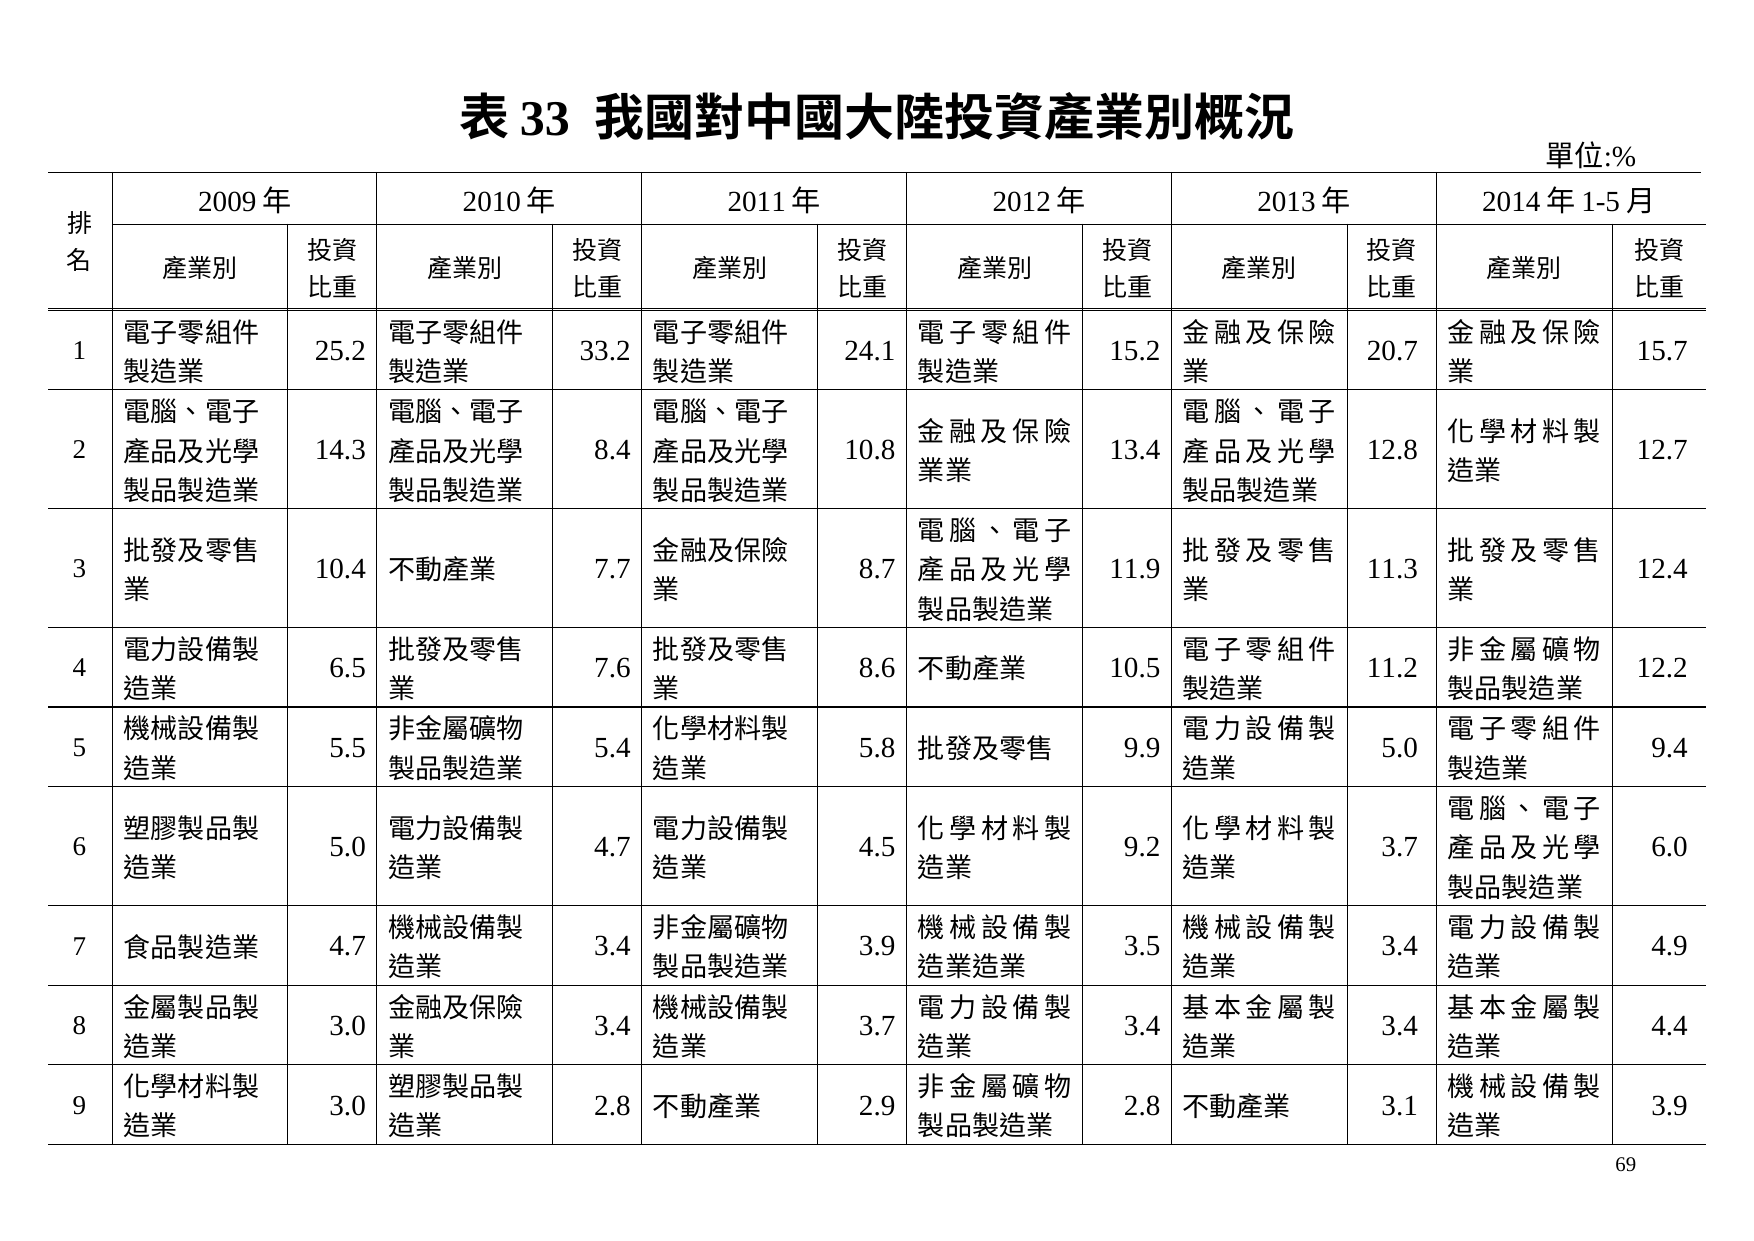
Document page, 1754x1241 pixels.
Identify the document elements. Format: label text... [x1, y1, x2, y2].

table_cell 機械設備製造業 [1172, 906, 1347, 984]
table_cell 產業別 [1437, 225, 1612, 307]
table_cell 7 [48, 906, 112, 984]
table_cell 電力設備製造業 [642, 787, 817, 905]
table_cell 3.4 [1083, 986, 1171, 1064]
table_cell 化學材料製造業 [642, 708, 817, 786]
table_cell 12.7 [1613, 390, 1706, 508]
table_cell 6.5 [288, 628, 376, 706]
table_cell 25.2 [288, 311, 376, 389]
table_cell 3.1 [1348, 1065, 1436, 1144]
table_cell 3.7 [818, 986, 906, 1064]
table_cell 8 [48, 986, 112, 1064]
table_header 2012年 [907, 173, 1171, 223]
table_cell 3.7 [1348, 787, 1436, 905]
table_cell 投資比重 [818, 225, 906, 307]
table_cell 批發及零售業 [377, 628, 552, 706]
table_cell 基本金屬製造業 [1437, 986, 1612, 1064]
table_cell 非金屬礦物製品製造業 [642, 906, 817, 984]
table_cell 機械設備製造業 [642, 986, 817, 1064]
table_cell 機械設備製造業 [1437, 1065, 1612, 1144]
table_cell 4 [48, 628, 112, 706]
table_header [1701, 172, 1706, 223]
table_cell 3.9 [818, 906, 906, 984]
table_cell 金融及保險業 [1172, 311, 1347, 389]
table_cell 12.4 [1613, 509, 1706, 627]
table_cell 金融及保險業業 [907, 390, 1082, 508]
table_cell 9.4 [1613, 708, 1706, 786]
table_cell 金融及保險業 [642, 509, 817, 627]
table_cell 電子零組件製造業 [1437, 708, 1612, 786]
table_cell 電腦、電子產品及光學製品製造業 [1172, 390, 1347, 508]
table_cell 產業別 [642, 225, 817, 307]
table_cell 14.3 [288, 390, 376, 508]
table_cell 2 [48, 390, 112, 508]
table_cell 產業別 [907, 225, 1082, 307]
table_cell 化學材料製造業 [1172, 787, 1347, 905]
table_cell 不動產業 [377, 509, 552, 627]
table_cell 機械設備製造業 [377, 906, 552, 984]
table_cell 電力設備製造業 [1172, 708, 1347, 786]
table_cell 2.8 [553, 1065, 641, 1144]
table_cell 電子零組件製造業 [642, 311, 817, 389]
table_cell 機械設備製造業造業 [907, 906, 1082, 984]
table_cell 9.2 [1083, 787, 1171, 905]
table_cell 非金屬礦物製品製造業 [1437, 628, 1612, 706]
table_cell 投資比重 [288, 225, 376, 307]
table_cell 投資比重 [553, 225, 641, 307]
table_cell 8.4 [553, 390, 641, 508]
table_cell 5.0 [1348, 708, 1436, 786]
table_cell 非金屬礦物製品製造業 [377, 708, 552, 786]
table_cell 投資比重 [1613, 225, 1706, 307]
table_cell 5.0 [288, 787, 376, 905]
table_cell 3.5 [1083, 906, 1171, 984]
table_cell 15.2 [1083, 311, 1171, 389]
table_cell 產業別 [113, 225, 287, 307]
table_cell 10.8 [818, 390, 906, 508]
table_cell 10.5 [1083, 628, 1171, 706]
table_cell 5.8 [818, 708, 906, 786]
table_cell 11.2 [1348, 628, 1436, 706]
table_cell 4.7 [553, 787, 641, 905]
table_cell 食品製造業 [113, 906, 287, 984]
table_cell 電腦、電子產品及光學製品製造業 [1437, 787, 1612, 905]
table_header 2009年 [113, 173, 376, 223]
table_cell 化學材料製造業 [113, 1065, 287, 1144]
table_cell 批發及零售業 [1172, 509, 1347, 627]
table_cell 3.4 [1348, 986, 1436, 1064]
table_cell 批發及零售 [907, 708, 1082, 786]
table_cell 9.9 [1083, 708, 1171, 786]
table_cell 化學材料製造業 [907, 787, 1082, 905]
table_cell 電力設備製造業 [113, 628, 287, 706]
table_cell 2.8 [1083, 1065, 1171, 1144]
table_cell 電力設備製造業 [377, 787, 552, 905]
table_cell 9 [48, 1065, 112, 1144]
table_cell 電腦、電子產品及光學製品製造業 [377, 390, 552, 508]
table_header 2013年 [1172, 173, 1436, 223]
text 表33 我國對中國大陸投資產業別概況 [118, 88, 1636, 147]
table_cell 12.2 [1613, 628, 1706, 706]
table_cell 1 [48, 311, 112, 389]
table_cell 2.9 [818, 1065, 906, 1144]
table_cell 電子零組件製造業 [113, 311, 287, 389]
table_cell 批發及零售業 [113, 509, 287, 627]
table_cell 金融及保險業 [1437, 311, 1612, 389]
table_cell 4.9 [1613, 906, 1706, 984]
table_cell 3.9 [1613, 1065, 1706, 1144]
table_cell 塑膠製品製造業 [113, 787, 287, 905]
table_cell 產業別 [1172, 225, 1347, 307]
table_cell 3.4 [553, 986, 641, 1064]
table_cell 5 [48, 708, 112, 786]
table_cell 3 [48, 509, 112, 627]
table_cell 4.4 [1613, 986, 1706, 1064]
table_cell 化學材料製造業 [1437, 390, 1612, 508]
table_cell 批發及零售業 [1437, 509, 1612, 627]
table_cell 電力設備製造業 [1437, 906, 1612, 984]
table_cell 8.6 [818, 628, 906, 706]
table_cell 電力設備製造業 [907, 986, 1082, 1064]
table_header 2014年1-5月 [1437, 173, 1701, 223]
table_cell 機械設備製造業 [113, 708, 287, 786]
table_cell 11.9 [1083, 509, 1171, 627]
table_cell 產業別 [377, 225, 552, 307]
table_cell 10.4 [288, 509, 376, 627]
table_cell 不動產業 [907, 628, 1082, 706]
table_cell 電腦、電子產品及光學製品製造業 [907, 509, 1082, 627]
table_cell 基本金屬製造業 [1172, 986, 1347, 1064]
table_header 2011年 [642, 173, 906, 223]
table_cell 電腦、電子產品及光學製品製造業 [642, 390, 817, 508]
table_cell 3.0 [288, 1065, 376, 1144]
table_cell 非金屬礦物製品製造業 [907, 1065, 1082, 1144]
table_cell 5.4 [553, 708, 641, 786]
table_cell 投資比重 [1348, 225, 1436, 307]
table_cell 12.8 [1348, 390, 1436, 508]
table_cell 7.6 [553, 628, 641, 706]
table_cell 電子零組件製造業 [1172, 628, 1347, 706]
text 單位:% [118, 147, 1636, 172]
table_cell 電子零組件製造業 [377, 311, 552, 389]
table_cell 批發及零售業 [642, 628, 817, 706]
table_cell 3.4 [1348, 906, 1436, 984]
table_cell 投資比重 [1083, 225, 1171, 307]
table_cell 11.3 [1348, 509, 1436, 627]
table_cell 塑膠製品製造業 [377, 1065, 552, 1144]
table_cell 8.7 [818, 509, 906, 627]
table_cell 金屬製品製造業 [113, 986, 287, 1064]
table_header 2010年 [377, 173, 641, 223]
table_header 排名 [48, 173, 112, 307]
table_cell 不動產業 [1172, 1065, 1347, 1144]
table_cell 15.7 [1613, 311, 1706, 389]
table_cell 不動產業 [642, 1065, 817, 1144]
table_cell 33.2 [553, 311, 641, 389]
table_cell 3.0 [288, 986, 376, 1064]
table_cell 3.4 [553, 906, 641, 984]
table_cell 13.4 [1083, 390, 1171, 508]
table_cell 電腦、電子產品及光學製品製造業 [113, 390, 287, 508]
table_cell 電子零組件製造業 [907, 311, 1082, 389]
table_cell 4.5 [818, 787, 906, 905]
table_cell 24.1 [818, 311, 906, 389]
table_cell 7.7 [553, 509, 641, 627]
table_cell 6.0 [1613, 787, 1706, 905]
table_cell 金融及保險業 [377, 986, 552, 1064]
table_cell 20.7 [1348, 311, 1436, 389]
table_cell 6 [48, 787, 112, 905]
table_cell 4.7 [288, 906, 376, 984]
table_cell 5.5 [288, 708, 376, 786]
